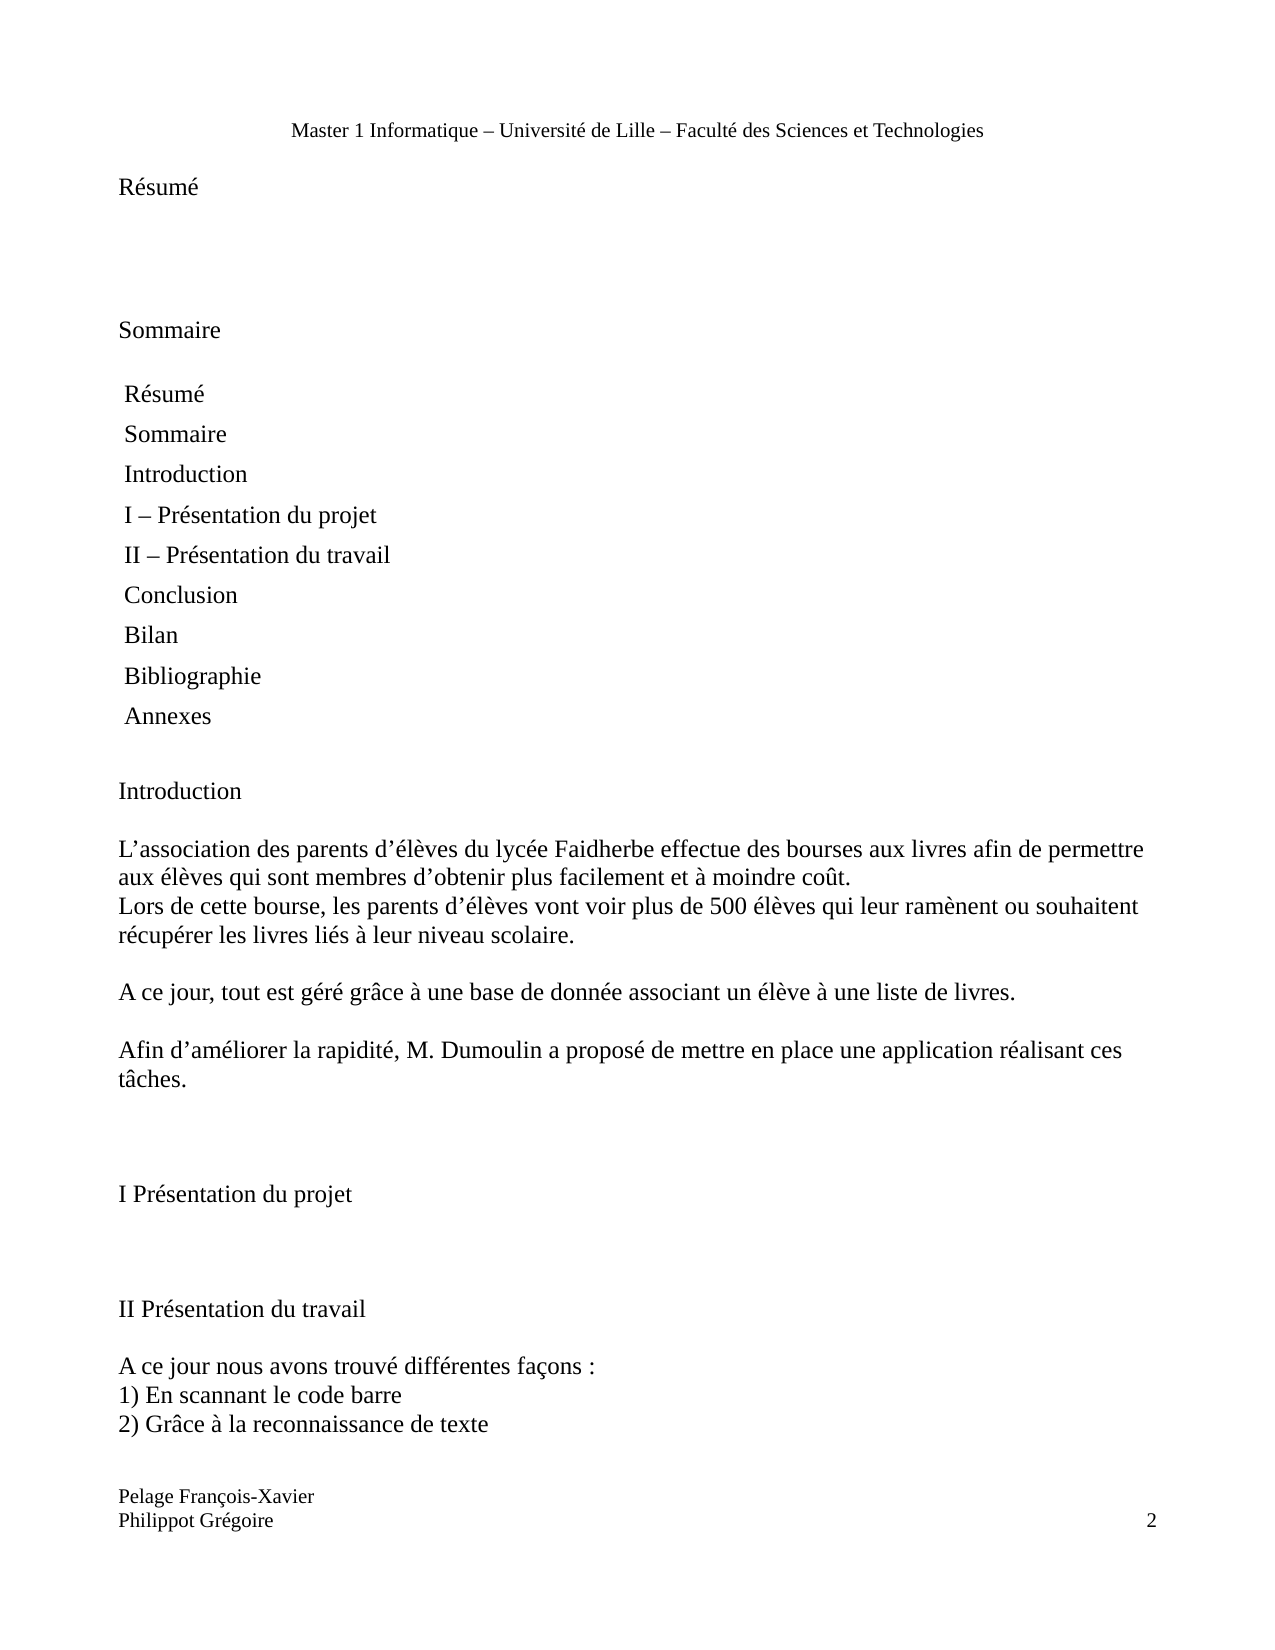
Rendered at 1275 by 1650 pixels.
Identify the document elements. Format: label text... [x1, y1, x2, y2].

table_cell [638, 696, 1157, 736]
text II Présentation du travail [118, 1294, 1157, 1322]
table_header Résumé [119, 374, 637, 413]
table_cell Bibliographie [119, 656, 637, 695]
text L’association des parents d’élèves du lycée Faidherbe effectue des bourses aux livres afin de permettre aux élèves qui sont membres d’obtenir plus facilement et à moindre coût. [118, 834, 1157, 891]
text A ce jour, tout est géré grâce à une base de donnée associant un élève à une liste de livres. [118, 977, 1157, 1006]
table_cell Introduction [119, 455, 637, 494]
text 1) En scannant le code barre [118, 1380, 1157, 1409]
text Afin d’améliorer la rapidité, M. Dumoulin a proposé de mettre en place une application réalisant ces tâches. [118, 1035, 1157, 1092]
table_cell II – Présentation du travail [119, 535, 637, 574]
table_cell [119, 737, 637, 776]
table_cell [638, 495, 1157, 534]
table_cell [638, 616, 1157, 655]
table_cell [638, 656, 1157, 695]
table_cell [638, 576, 1157, 615]
table_cell [638, 737, 1157, 776]
table_cell Bilan [119, 616, 637, 655]
text Introduction [118, 777, 1157, 805]
table_cell I – Présentation du projet [119, 495, 637, 534]
text I Présentation du projet [118, 1179, 1157, 1207]
table_cell Annexes [119, 696, 637, 736]
table_cell [638, 414, 1157, 453]
text Résumé [118, 172, 1157, 200]
text Lors de cette bourse, les parents d’élèves vont voir plus de 500 élèves qui leur ramènent ou souhaitent récupérer les livres liés à leur niveau scolaire. [118, 891, 1157, 949]
text 2) Grâce à la reconnaissance de texte [118, 1409, 1157, 1437]
text A ce jour nous avons trouvé différentes façons : [118, 1351, 1157, 1380]
text Sommaire [118, 315, 1157, 344]
table_cell [638, 535, 1157, 574]
table_header [638, 374, 1157, 413]
table_cell [638, 455, 1157, 494]
table_cell Sommaire [119, 414, 637, 453]
table_cell Conclusion [119, 576, 637, 615]
